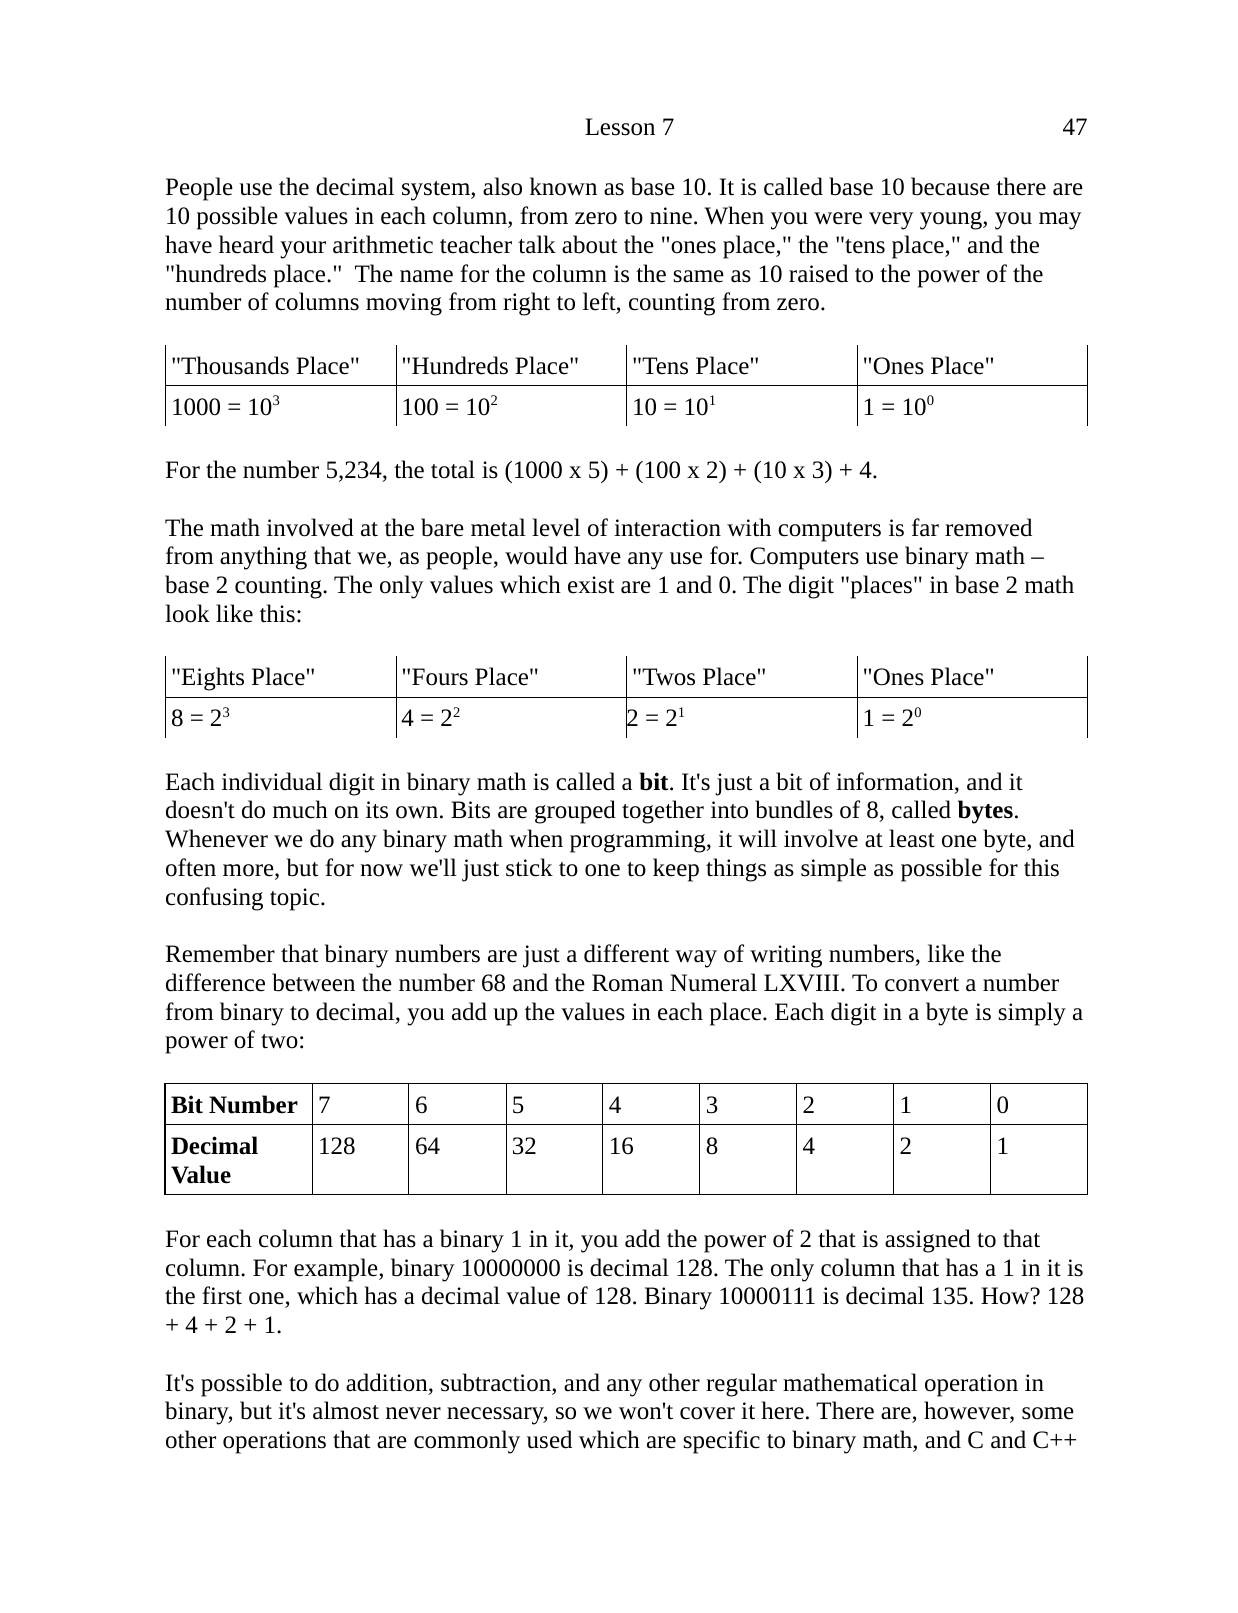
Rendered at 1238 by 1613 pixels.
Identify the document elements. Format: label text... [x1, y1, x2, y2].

table_header "Ones Place" [858, 345, 1087, 385]
table_cell 8 [700, 1125, 796, 1194]
table_cell 10 = 101 [627, 386, 857, 426]
table_header 1 [894, 1084, 990, 1124]
table_cell 32 [507, 1125, 602, 1194]
text Remember that binary numbers are just a different way of writing numbers, like the difference between the number 68 and the Roman Numeral LXVIII. To convert a number from binary to decimal, you add up the values in each place. Each digit in a byte is simply a power of two: [165, 939, 1087, 1054]
table_cell 2 = 21 [627, 698, 857, 738]
table_cell 100 = 102 [397, 386, 626, 426]
table_header 6 [409, 1084, 506, 1124]
table_header 3 [700, 1084, 796, 1124]
table_header 7 [313, 1084, 408, 1124]
text For the number 5,234, the total is (1000 x 5) + (100 x 2) + (10 x 3) + 4. [165, 455, 1087, 484]
table_cell 16 [603, 1125, 699, 1194]
table_header "Twos Place" [627, 656, 857, 697]
table_header 2 [797, 1084, 893, 1124]
table_cell 4 = 22 [397, 698, 626, 738]
table_cell 64 [409, 1125, 506, 1194]
table_cell Decimal Value [166, 1125, 312, 1194]
table_cell 2 [894, 1125, 990, 1194]
table_cell 1 [991, 1125, 1087, 1194]
text It's possible to do addition, subtraction, and any other regular mathematical operation in binary, but it's almost never necessary, so we won't cover it here. There are, however, some other operations that are commonly used which are specific to binary math, and C and C++ [165, 1368, 1087, 1454]
text The math involved at the bare metal level of interaction with computers is far removed from anything that we, as people, would have any use for. Computers use binary math – base 2 counting. The only values which exist are 1 and 0. The digit "places" in base 2 math look like this: [165, 513, 1087, 628]
table_header "Hundreds Place" [397, 345, 626, 385]
table_header 5 [507, 1084, 602, 1124]
table_cell 1 = 20 [858, 698, 1087, 738]
table_cell 4 [797, 1125, 893, 1194]
table_header "Eights Place" [166, 656, 396, 697]
table_header "Ones Place" [858, 656, 1087, 697]
table_header "Fours Place" [397, 656, 626, 697]
table_header Bit Number [166, 1084, 312, 1124]
table_cell 8 = 23 [166, 698, 396, 738]
text People use the decimal system, also known as base 10. It is called base 10 because there are 10 possible values in each column, from zero to nine. When you were very young, you may have heard your arithmetic teacher talk about the "ones place," the "tens place," and the "hundreds place." The name for the column is the same as 10 raised to the power of the number of columns moving from right to left, counting from zero. [165, 172, 1087, 316]
table_header "Thousands Place" [166, 345, 396, 385]
table_cell 1 = 100 [858, 386, 1087, 426]
table_header 4 [603, 1084, 699, 1124]
text Each individual digit in binary math is called a bit. It's just a bit of information, and it doesn't do much on its own. Bits are grouped together into bundles of 8, called bytes. Whenever we do any binary math when programming, it will involve at least one byte, and often more, but for now we'll just stick to one to keep things as simple as possible for this confusing topic. [165, 767, 1087, 910]
table_cell 128 [313, 1125, 408, 1194]
table_header 0 [991, 1084, 1087, 1124]
table_header "Tens Place" [627, 345, 857, 385]
text For each column that has a binary 1 in it, you add the power of 2 that is assigned to that column. For example, binary 10000000 is decimal 128. The only column that has a 1 in it is the first one, which has a decimal value of 128. Binary 10000111 is decimal 135. How? 128 + 4 + 2 + 1. [165, 1224, 1087, 1339]
table_cell 1000 = 103 [166, 386, 396, 426]
